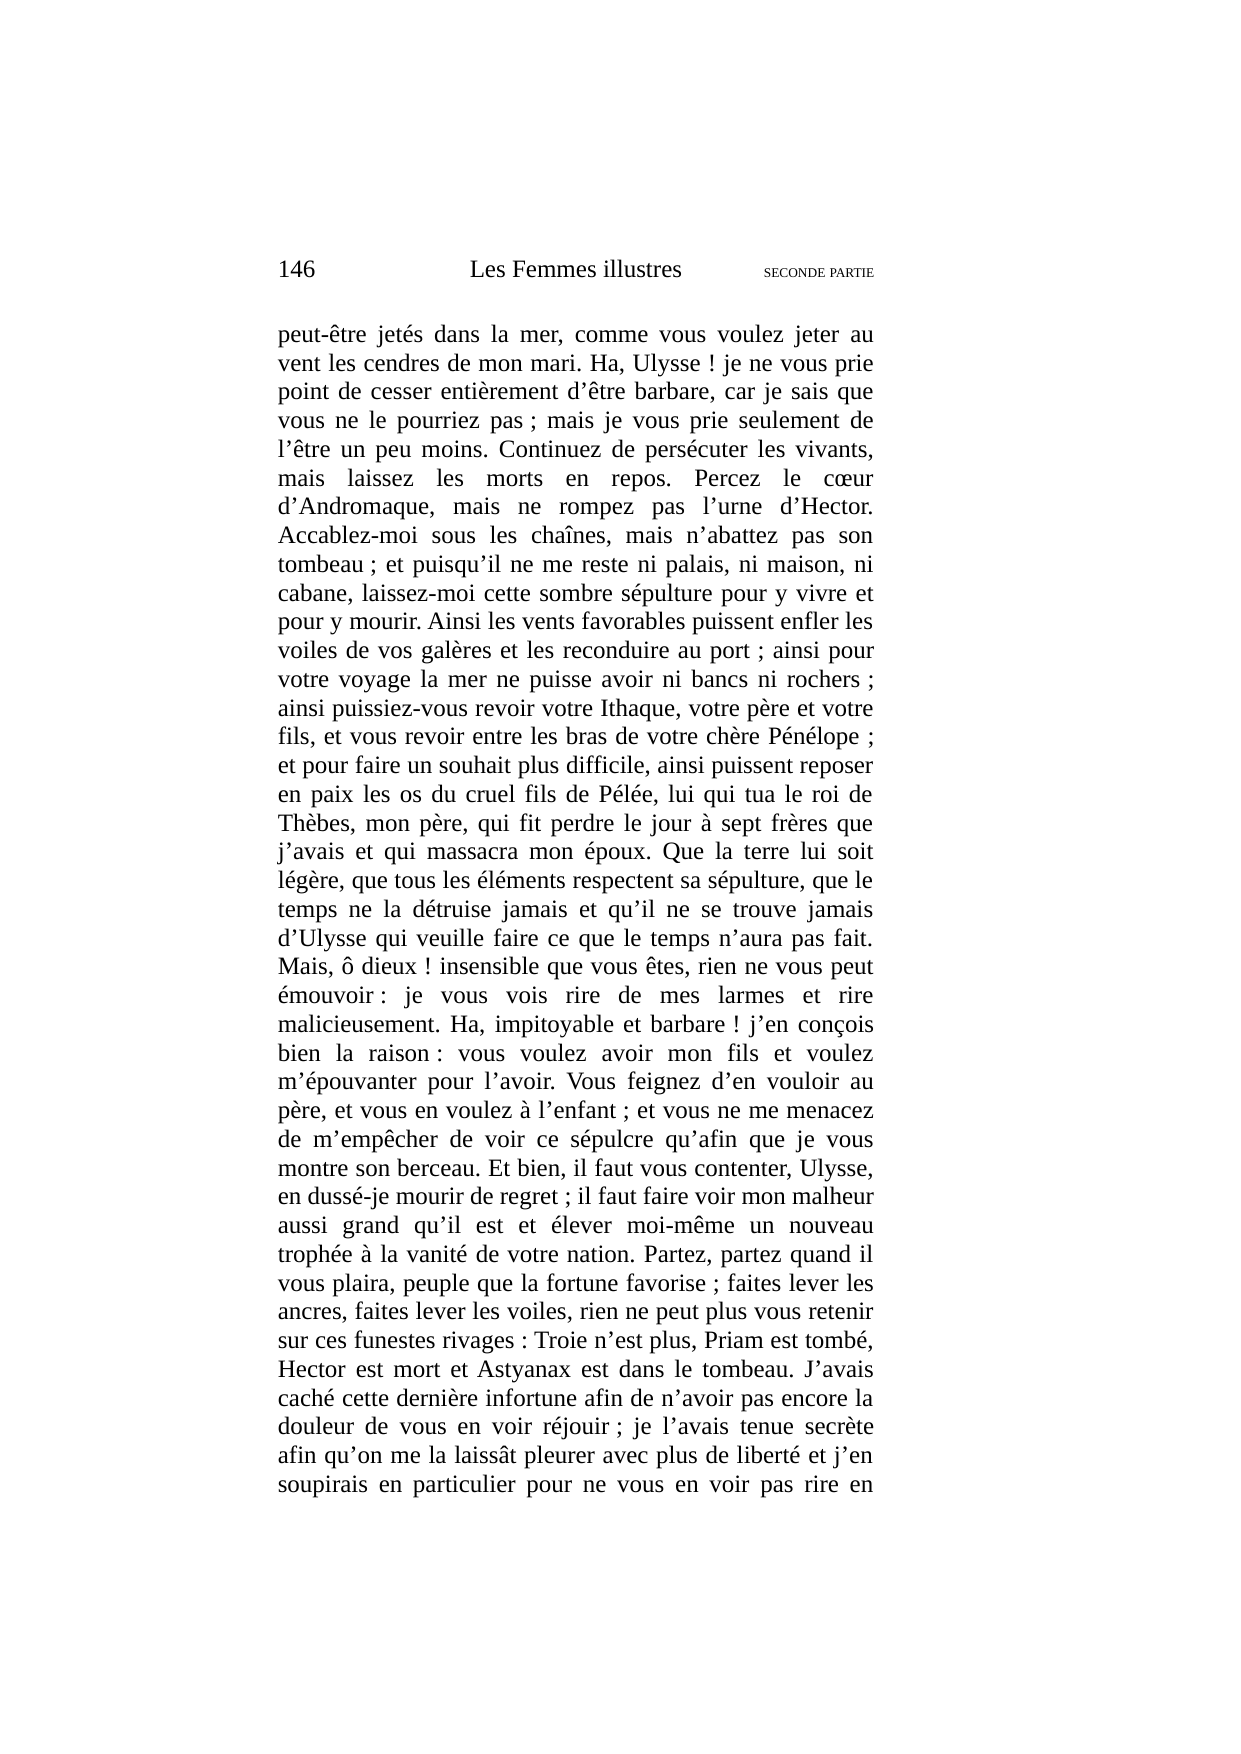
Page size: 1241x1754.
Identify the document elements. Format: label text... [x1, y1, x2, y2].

text peut-être jetés dans la mer, comme vous voulez jeter au vent les cendres de mon mari. Ha, Ulysse ! je ne vous prie point de cesser entièrement d’être barbare, car je sais que vous ne le pourriez pas ; mais je vous prie seulement de l’être un peu moins. Continuez de persécuter les vivants, mais laissez les morts en repos. Percez le cœur d’Andromaque, mais ne rompez pas l’urne d’Hector. Accablez-moi sous les chaînes, mais n’abattez pas son tombeau ; et puisqu’il ne me reste ni palais, ni maison, ni cabane, laissez-moi cette sombre sépulture pour y vivre et pour y mourir. Ainsi les vents favorables puissent enfler les voiles de vos galères et les reconduire au port ; ainsi pour votre voyage la mer ne puisse avoir ni bancs ni rochers ; ainsi puissiez-vous revoir votre Ithaque, votre père et votre fils, et vous revoir entre les bras de votre chère Pénélope ; et pour faire un souhait plus difficile, ainsi puissent reposer en paix les os du cruel fils de Pélée, lui qui tua le roi de Thèbes, mon père, qui fit perdre le jour à sept frères que j’avais et qui massacra mon époux. Que la terre lui soit légère, que tous les éléments respectent sa sépulture, que le temps ne la détruise jamais et qu’il ne se trouve jamais d’Ulysse qui veuille faire ce que le temps n’aura pas fait. Mais, ô dieux ! insensible que vous êtes, rien ne vous peut émouvoir : je vous vois rire de mes larmes et rire malicieusement. Ha, impitoyable et barbare ! j’en conçois bien la raison : vous voulez avoir mon fils et voulez m’épouvanter pour l’avoir. Vous feignez d’en vouloir au père, et vous en voulez à l’enfant ; et vous ne me menacez de m’empêcher de voir ce sépulcre qu’afin que je vous montre son berceau. Et bien, il faut vous contenter, Ulysse, en dussé-je mourir de regret ; il faut faire voir mon malheur aussi grand qu’il est et élever moi-même un nouveau trophée à la vanité de votre nation. Partez, partez quand il vous plaira, peuple que la fortune favorise ; faites lever les ancres, faites lever les voiles, rien ne peut plus vous retenir sur ces funestes rivages : Troie n’est plus, Priam est tombé, Hector est mort et Astyanax est dans le tombeau. J’avais caché cette dernière infortune afin de n’avoir pas encore la douleur de vous en voir réjouir ; je l’avais tenue secrète afin qu’on me la laissât pleurer avec plus de liberté et j’en soupirais en particulier pour ne vous en voir pas rire en [278, 319, 874, 1498]
